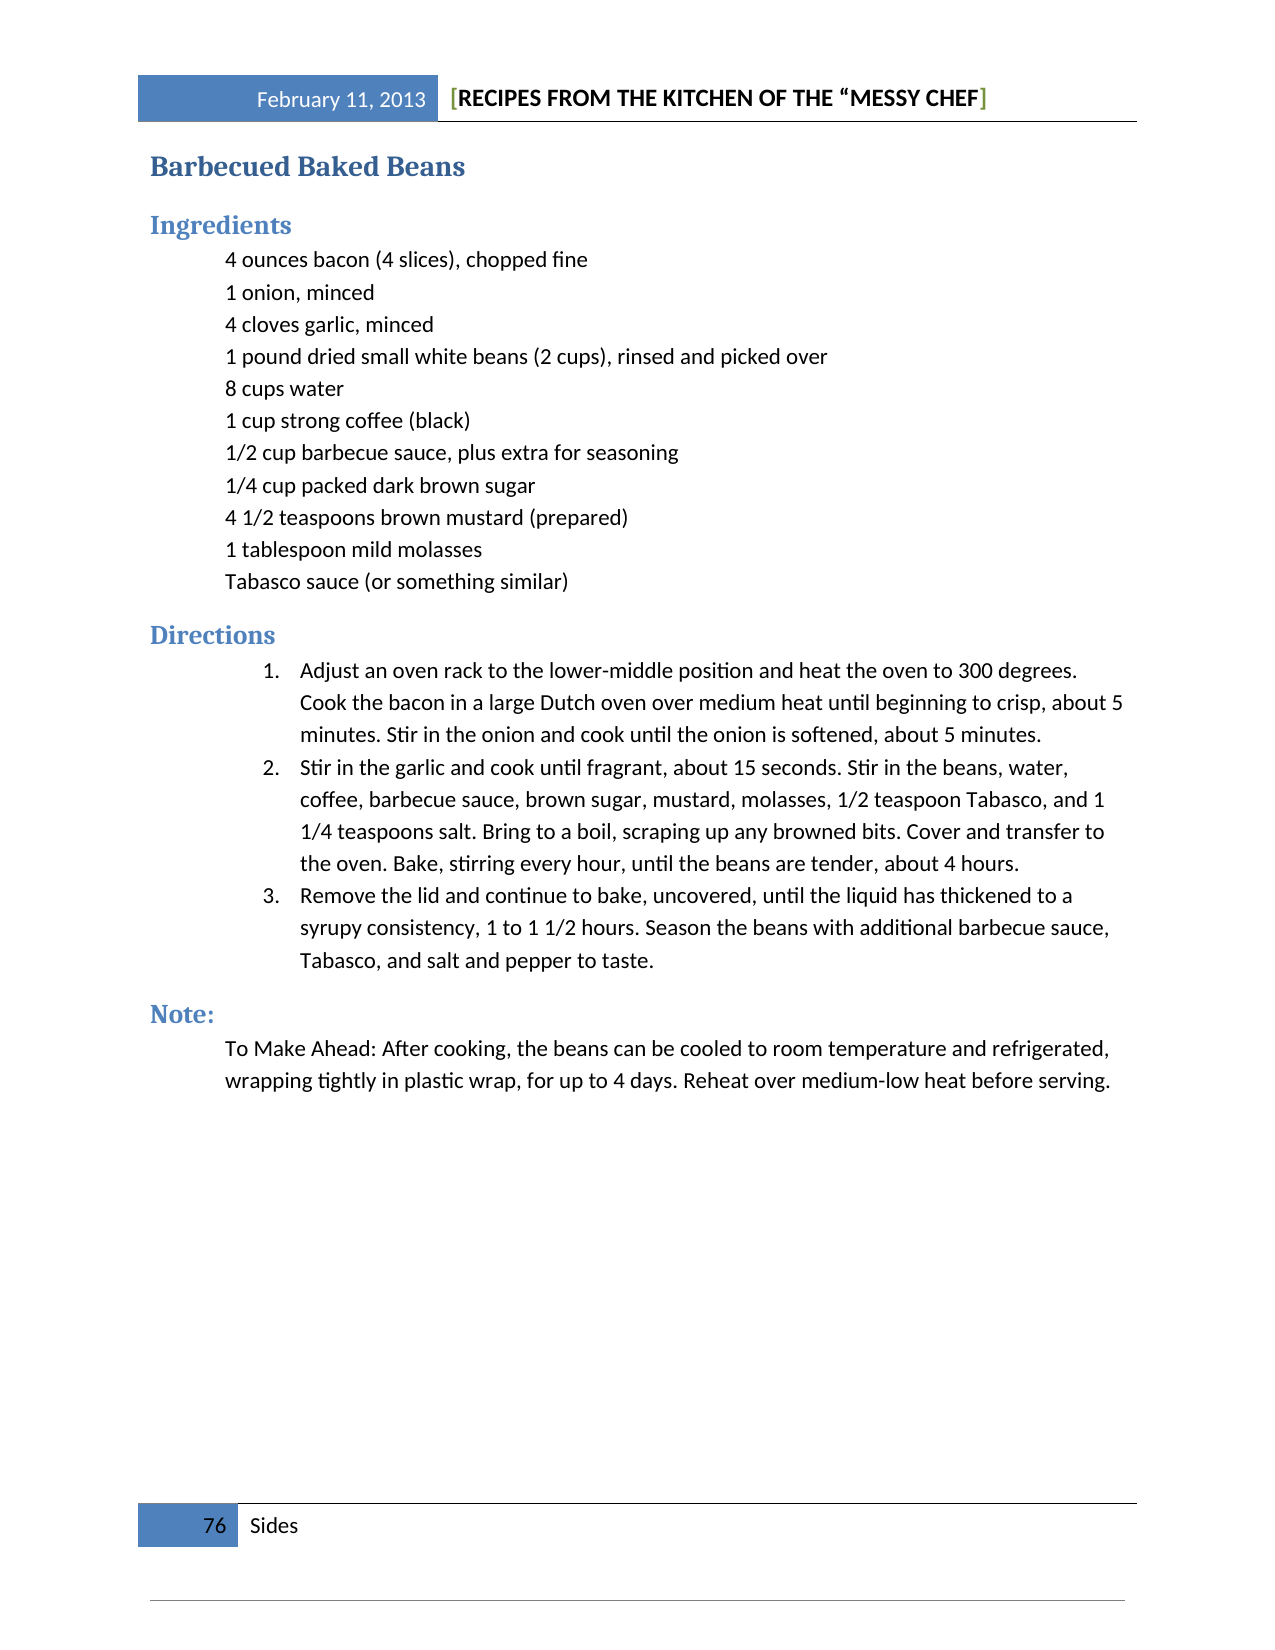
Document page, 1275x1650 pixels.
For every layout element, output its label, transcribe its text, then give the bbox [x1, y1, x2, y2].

list Stir in the garlic and cook until fragrant, about 15 seconds. Stir in the beans, water, coffee, barbecue sauce, brown sugar, mustard, molasses, 1/2 teaspoon Tabasco, and 1 1/4 teaspoons salt. Bring to a boil, scraping up any browned bits. Cover and transfer to the oven. Bake, stirring every hour, until the beans are tender, about 4 hours. [262, 753, 1125, 877]
subtitle Ingredients [150, 210, 1125, 241]
list 8 cups water [225, 374, 1125, 402]
list 1 pound dried small white beans (2 cups), rinsed and picked over [225, 342, 1125, 370]
list 1 cup strong coffee (black) [225, 406, 1125, 434]
subtitle Note: [150, 999, 1125, 1030]
subtitle Directions [150, 620, 1125, 651]
list Remove the lid and continue to bake, uncovered, until the liquid has thickened to a syrupy consistency, 1 to 1 1/2 hours. Season the beans with additional barbecue sauce, Tabasco, and salt and pepper to taste. [262, 881, 1125, 974]
list 4 ounces bacon (4 slices), chopped fine [225, 245, 1125, 273]
list 4 1/2 teaspoons brown mustard (prepared) [225, 503, 1125, 531]
list 4 cloves garlic, minced [225, 310, 1125, 338]
list 1 onion, minced [225, 278, 1125, 306]
list 1/4 cup packed dark brown sugar [225, 471, 1125, 499]
list 1/2 cup barbecue sauce, plus extra for seasoning [225, 438, 1125, 467]
list To Make Ahead: After cooking, the beans can be cooled to room temperature and refrigerated, wrapping tightly in plastic wrap, for up to 4 days. Reheat over medium-low heat before serving. [225, 1034, 1125, 1095]
list Adjust an oven rack to the lower-middle position and heat the oven to 300 degrees. Cook the bacon in a large Dutch oven over medium heat until beginning to crisp, about 5 minutes. Stir in the onion and cook until the onion is softened, about 5 minutes. [262, 656, 1125, 748]
subtitle Barbecued Baked Beans [150, 150, 1125, 184]
list Tabasco sauce (or something similar) [225, 567, 1125, 595]
list 1 tablespoon mild molasses [225, 535, 1125, 563]
